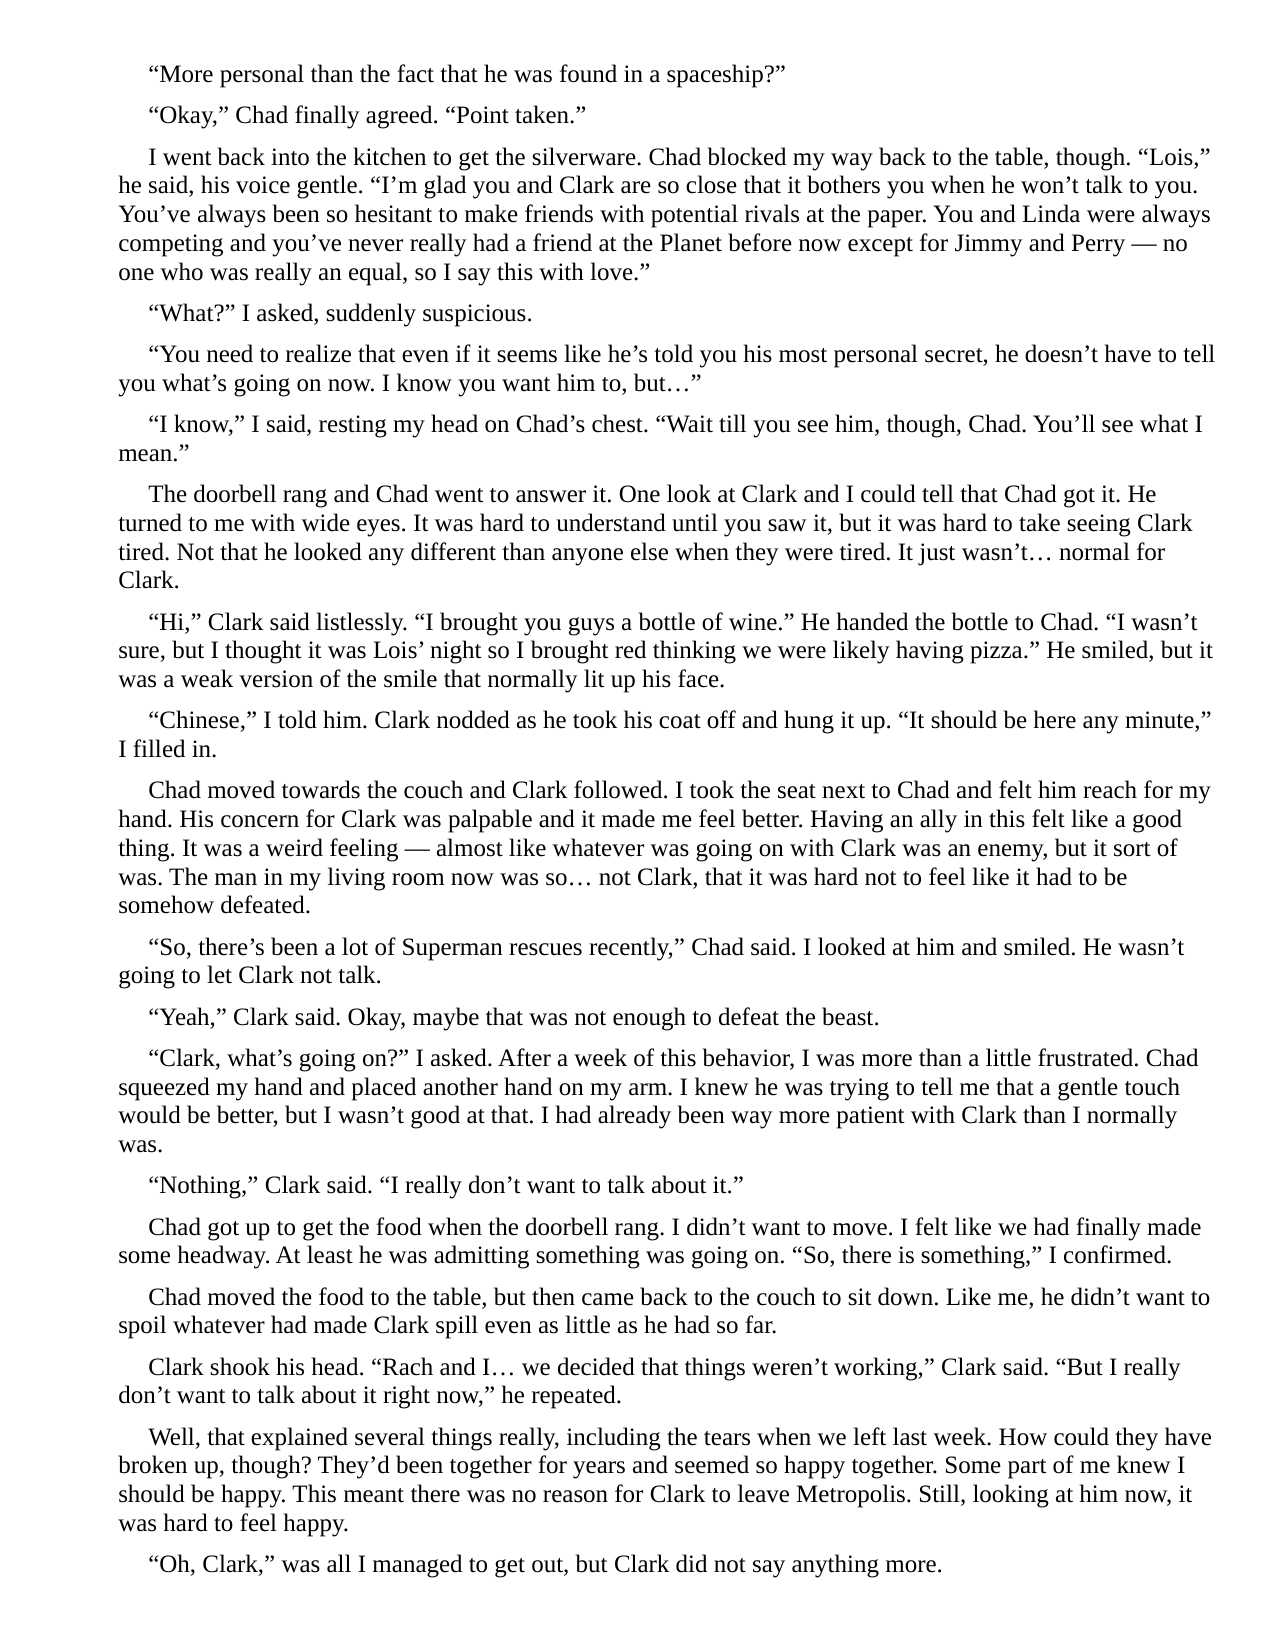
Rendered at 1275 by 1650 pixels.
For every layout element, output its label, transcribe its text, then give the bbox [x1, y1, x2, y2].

text “Yeah,” Clark said. Okay, maybe that was not enough to defeat the beast. [118, 1002, 1216, 1030]
text I went back into the kitchen to get the silverware. Chad blocked my way back to the table, though. “Lois,” he said, his voice gentle. “I’m glad you and Clark are so close that it bothers you when he won’t talk to you. You’ve always been so hesitant to make friends with potential rivals at the paper. You and Linda were always competing and you’ve never really had a friend at the Planet before now except for Jimmy and Perry — no one who was really an equal, so I say this with love.” [118, 142, 1216, 285]
text “You need to realize that even if it seems like he’s told you his most personal secret, he doesn’t have to tell you what’s going on now. I know you want him to, but…” [118, 339, 1216, 397]
text Chad got up to get the food when the doorbell rang. I didn’t want to move. I felt like we had finally made some headway. At least he was admitting something was going on. “So, there is something,” I confirmed. [118, 1212, 1216, 1269]
text “Nothing,” Clark said. “I really don’t want to talk about it.” [118, 1170, 1216, 1199]
text “Clark, what’s going on?” I asked. After a week of this behavior, I was more than a little frustrated. Chad squeezed my hand and placed another hand on my arm. I knew he was trying to tell me that a gentle touch would be better, but I wasn’t good at that. I had already been way more patient with Clark than I normally was. [118, 1043, 1216, 1158]
text “More personal than the fact that he was found in a spaceship?” [118, 59, 1216, 88]
text Chad moved towards the couch and Clark followed. I took the seat next to Chad and felt him reach for my hand. His concern for Clark was palpable and it made me feel better. Having an ally in this felt like a good thing. It was a weird feeling — almost like whatever was going on with Clark was an enemy, but it sort of was. The man in my living room now was so… not Clark, that it was hard not to feel like it had to be somehow defeated. [118, 775, 1216, 919]
text “I know,” I said, resting my head on Chad’s chest. “Wait till you see him, though, Chad. You’ll see what I mean.” [118, 409, 1216, 467]
text Well, that explained several things really, including the tears when we left last week. How could they have broken up, though? They’d been together for years and seemed so happy together. Some part of me knew I should be happy. This meant there was no reason for Clark to leave Metropolis. Still, looking at him now, it was hard to feel happy. [118, 1422, 1216, 1537]
text “Oh, Clark,” was all I managed to get out, but Clark did not say anything more. [118, 1549, 1216, 1578]
text Chad moved the food to the table, but then came back to the couch to sit down. Like me, he didn’t want to spoil whatever had made Clark spill even as little as he had so far. [118, 1282, 1216, 1339]
text “Okay,” Chad finally agreed. “Point taken.” [118, 100, 1216, 129]
text Clark shook his head. “Rach and I… we decided that things weren’t working,” Clark said. “But I really don’t want to talk about it right now,” he repeated. [118, 1352, 1216, 1409]
text The doorbell rang and Chad went to answer it. One look at Clark and I could tell that Chad got it. He turned to me with wide eyes. It was hard to understand until you saw it, but it was hard to take seeing Clark tired. Not that he looked any different than anyone else when they were tired. It just wasn’t… normal for Clark. [118, 479, 1216, 594]
text “Hi,” Clark said listlessly. “I brought you guys a bottle of wine.” He handed the bottle to Chad. “I wasn’t sure, but I thought it was Lois’ night so I brought red thinking we were likely having pizza.” He smiled, but it was a weak version of the smile that normally lit up his face. [118, 607, 1216, 693]
text “What?” I asked, suddenly suspicious. [118, 298, 1216, 327]
text “Chinese,” I told him. Clark nodded as he took his coat off and hung it up. “It should be here any minute,” I filled in. [118, 705, 1216, 763]
text “So, there’s been a lot of Superman rescues recently,” Chad said. I looked at him and smiled. He wasn’t going to let Clark not talk. [118, 932, 1216, 989]
